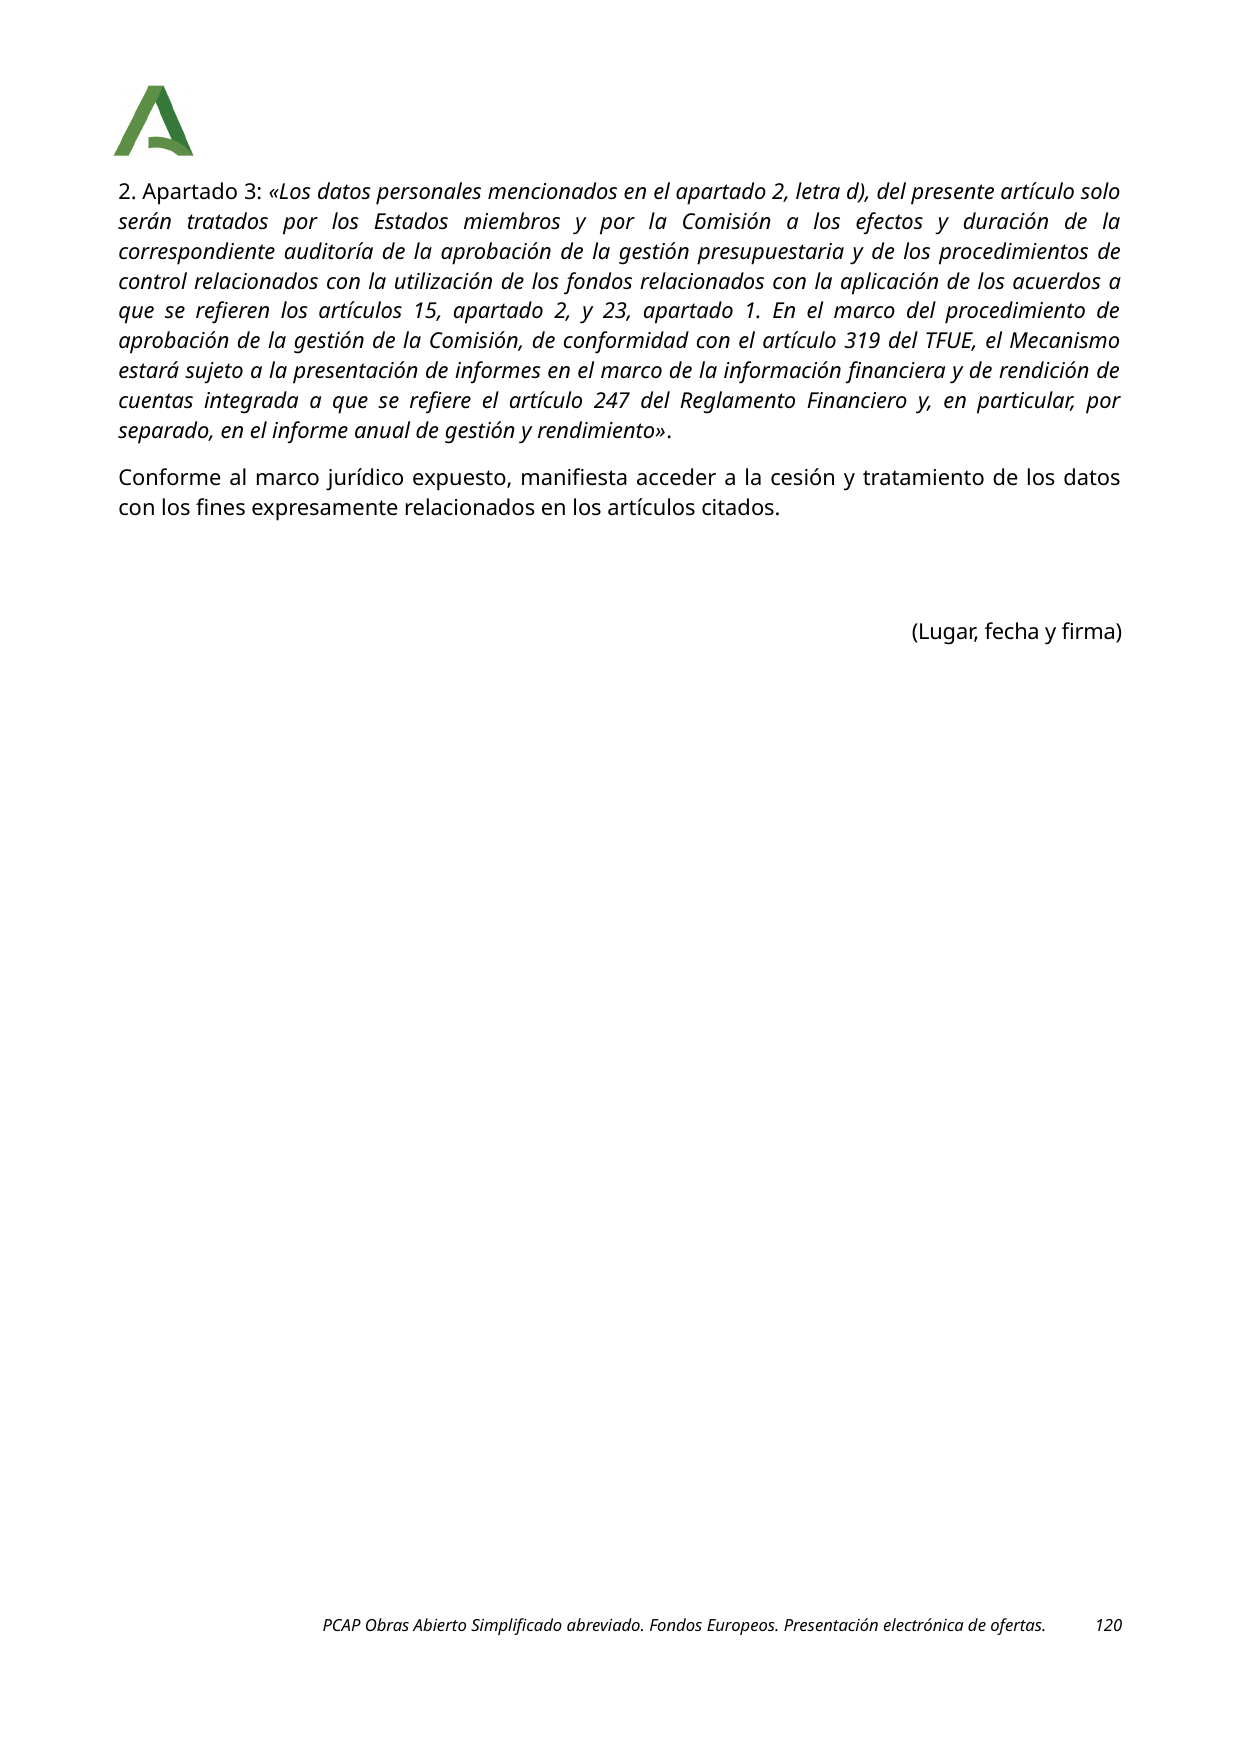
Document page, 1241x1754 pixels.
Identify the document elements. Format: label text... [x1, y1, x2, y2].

text 2. Apartado 3: «Los datos personales mencionados en el apartado 2, letra d), del presente artículo solo serán tratados por los Estados miembros y por la Comisión a los efectos y duración de la correspondiente auditoría de la aprobación de la gestión presupuestaria y de los procedimientos de control relacionados con la utilización de los fondos relacionados con la aplicación de los acuerdos a que se refieren los artículos 15, apartado 2, y 23, apartado 1. En el marco del procedimiento de aprobación de la gestión de la Comisión, de conformidad con el artículo 319 del TFUE, el Mecanismo estará sujeto a la presentación de informes en el marco de la información financiera y de rendición de cuentas integrada a que se refiere el artículo 247 del Reglamento Financiero y, en particular, por separado, en el informe anual de gestión y rendimiento». [118, 176, 1122, 444]
picture [109, 81, 198, 160]
text Conforme al marco jurídico expuesto, manifiesta acceder a la cesión y tratamiento de los datos con los fines expresamente relacionados en los artículos citados. [118, 462, 1122, 522]
text (Lugar, fecha y firma) [118, 616, 1122, 646]
